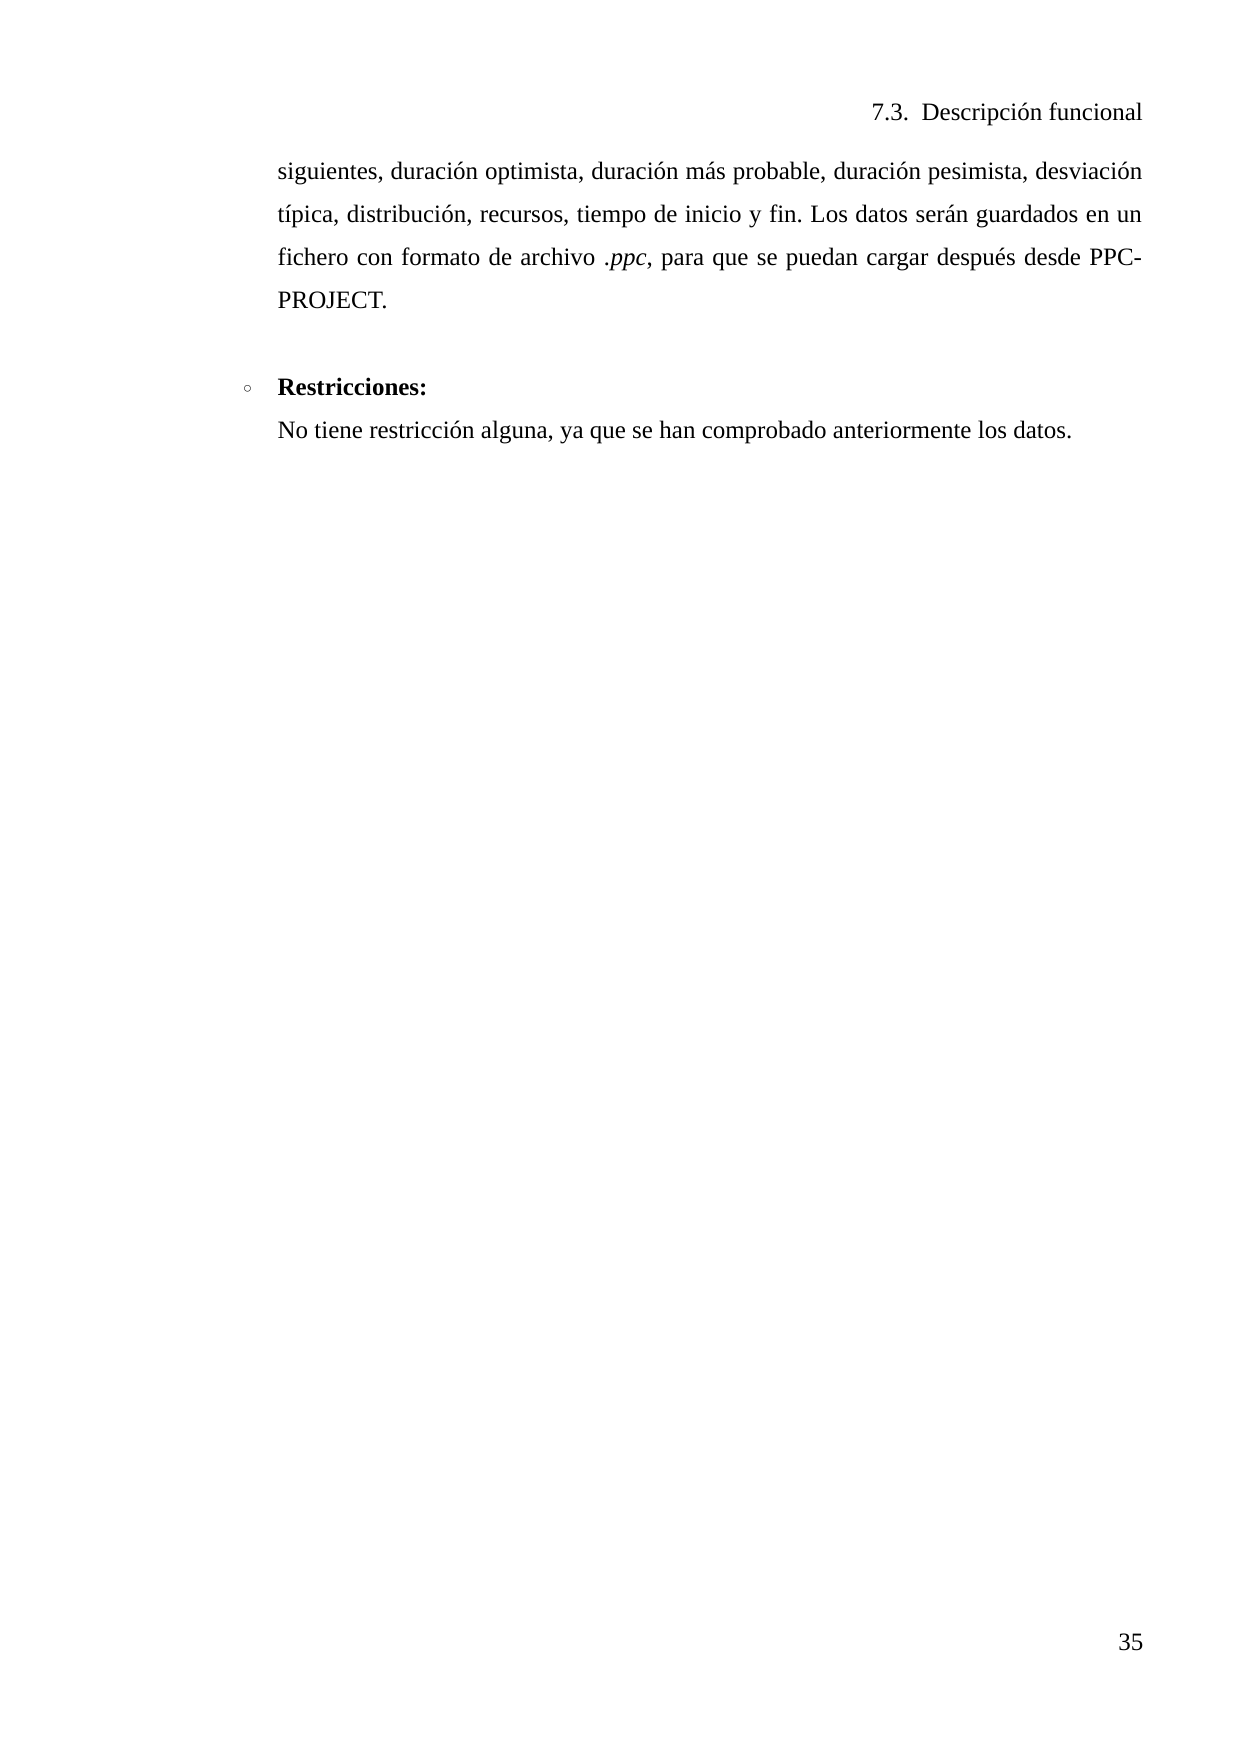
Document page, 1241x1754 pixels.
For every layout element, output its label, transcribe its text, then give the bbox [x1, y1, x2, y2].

list Restricciones: [240, 372, 1143, 401]
list No tiene restricción alguna, ya que se han comprobado anteriormente los datos. [240, 415, 1143, 444]
list siguientes, duración optimista, duración más probable, duración pesimista, desviación típica, distribución, recursos, tiempo de inicio y fin. Los datos serán guardados en un fichero con formato de archivo .ppc, para que se puedan cargar después desde PPC-PROJECT. [240, 156, 1143, 314]
